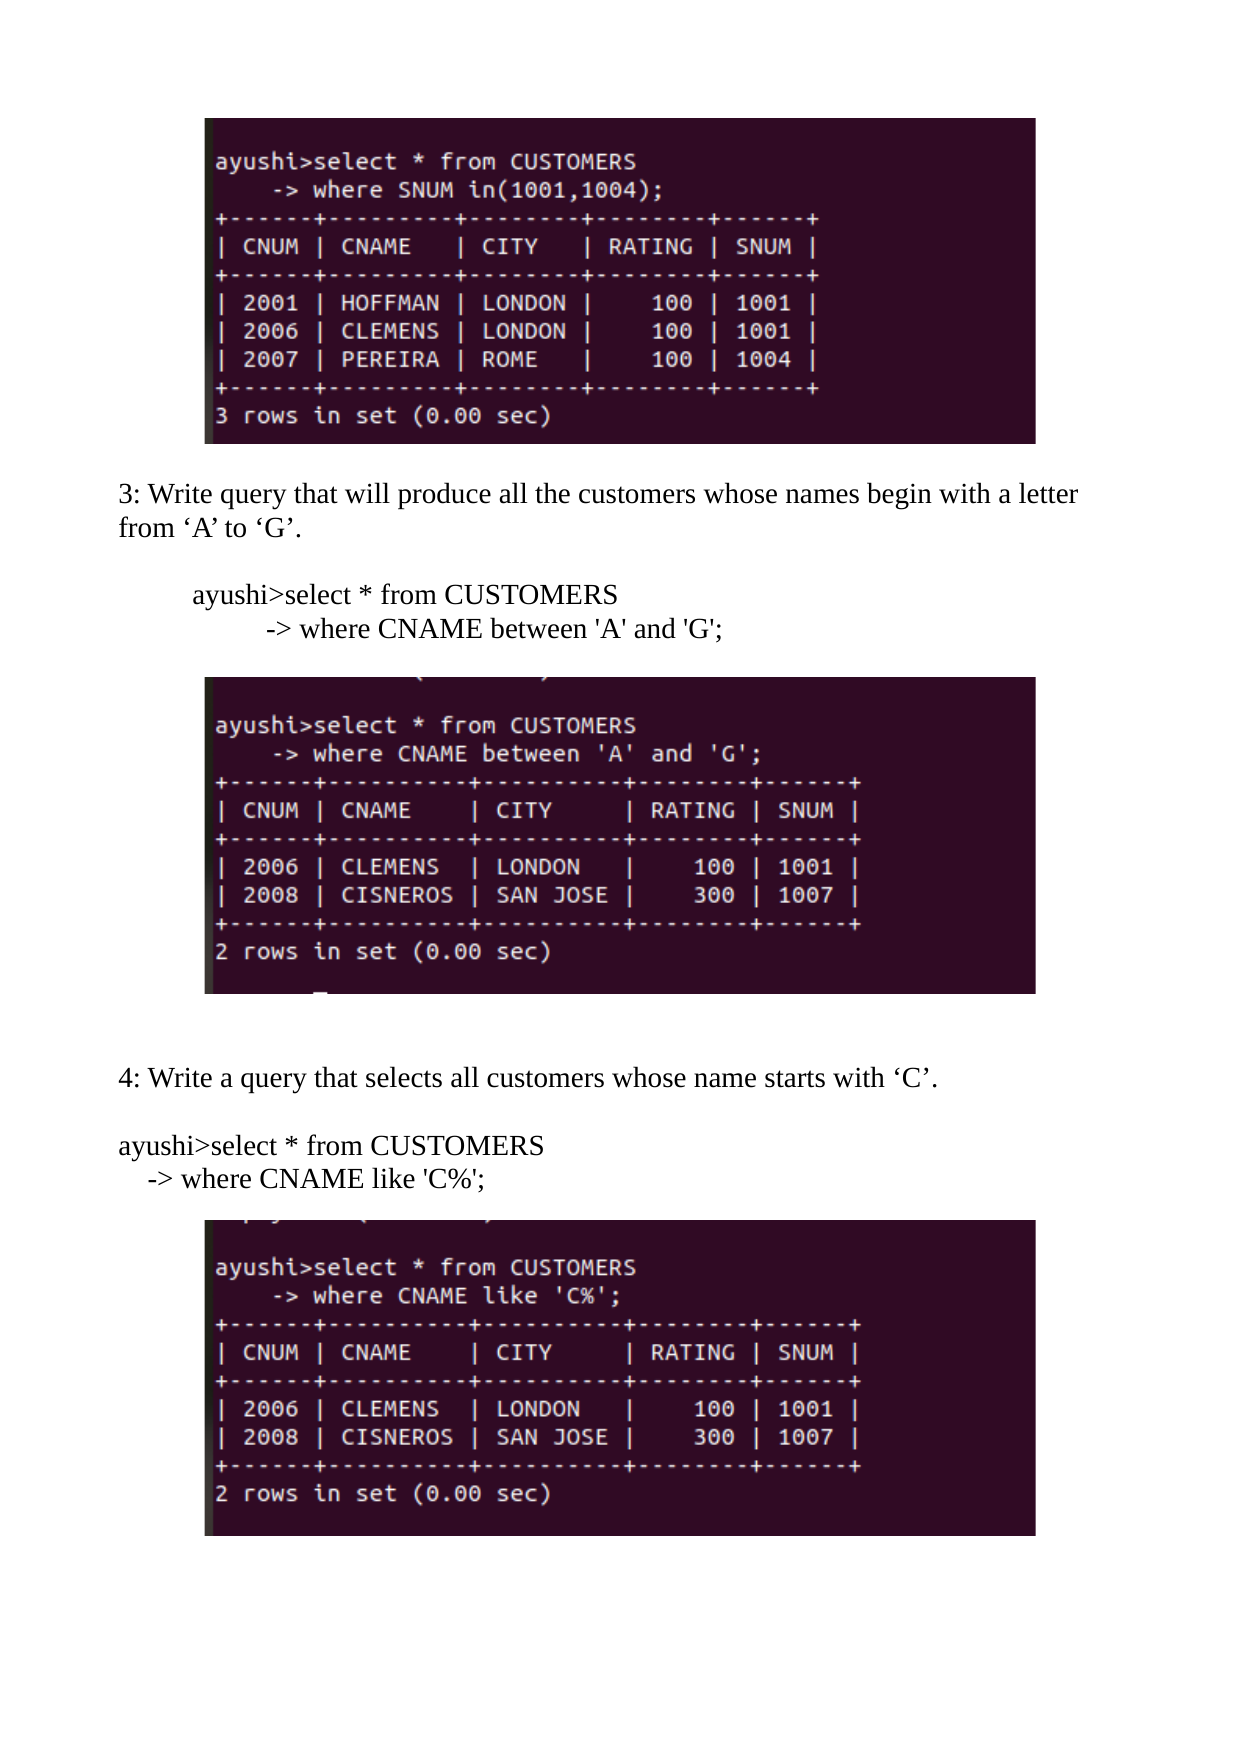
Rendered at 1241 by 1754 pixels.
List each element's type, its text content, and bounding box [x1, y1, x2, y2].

picture [204, 677, 1036, 994]
picture [204, 1220, 1036, 1536]
text 4: Write a query that selects all customers whose name starts with ‘C’. [118, 1061, 1122, 1094]
text -> where CNAME between 'A' and 'G'; [118, 611, 1122, 644]
text -> where CNAME like 'C%'; [118, 1161, 1122, 1195]
text 3: Write query that will produce all the customers whose names begin with a letter from ‘A’ to ‘G’. [118, 477, 1122, 544]
text ayushi>select * from CUSTOMERS [118, 577, 1122, 611]
text ayushi>select * from CUSTOMERS [118, 1128, 1122, 1161]
picture [204, 118, 1036, 444]
